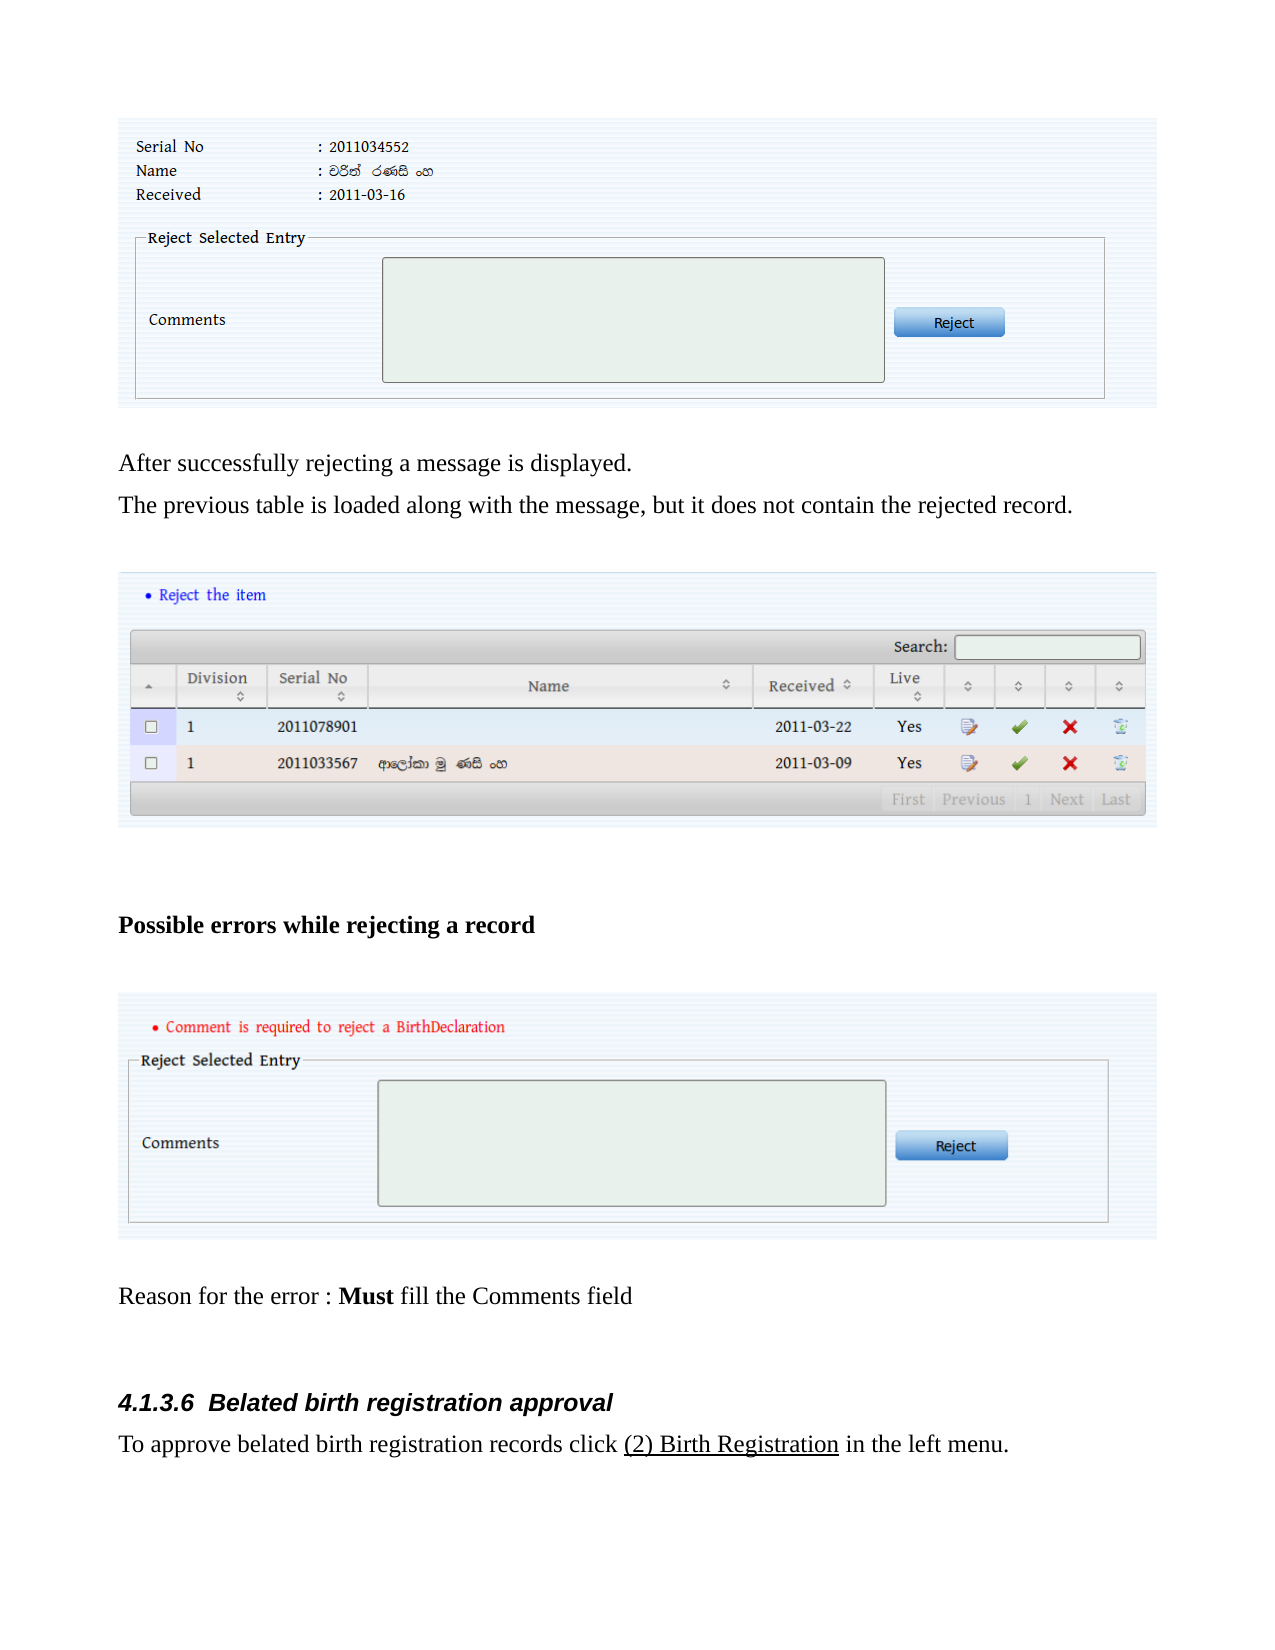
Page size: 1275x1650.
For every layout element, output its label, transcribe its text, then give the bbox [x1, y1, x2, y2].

picture [118, 992, 1157, 1240]
picture [118, 572, 1157, 828]
text Possible errors while rejecting a record [118, 910, 1157, 938]
text To approve belated birth registration records click (2) Birth Registration in the left menu. [118, 1429, 1157, 1458]
text Reason for the error : Must fill the Comments field [118, 1281, 1157, 1309]
subtitle Belated birth registration approval [118, 1388, 1157, 1417]
text After successfully rejecting a message is displayed. [118, 448, 1157, 477]
picture [118, 118, 1157, 408]
text The previous table is loaded along with the message, but it does not contain the rejected record. [118, 490, 1157, 518]
